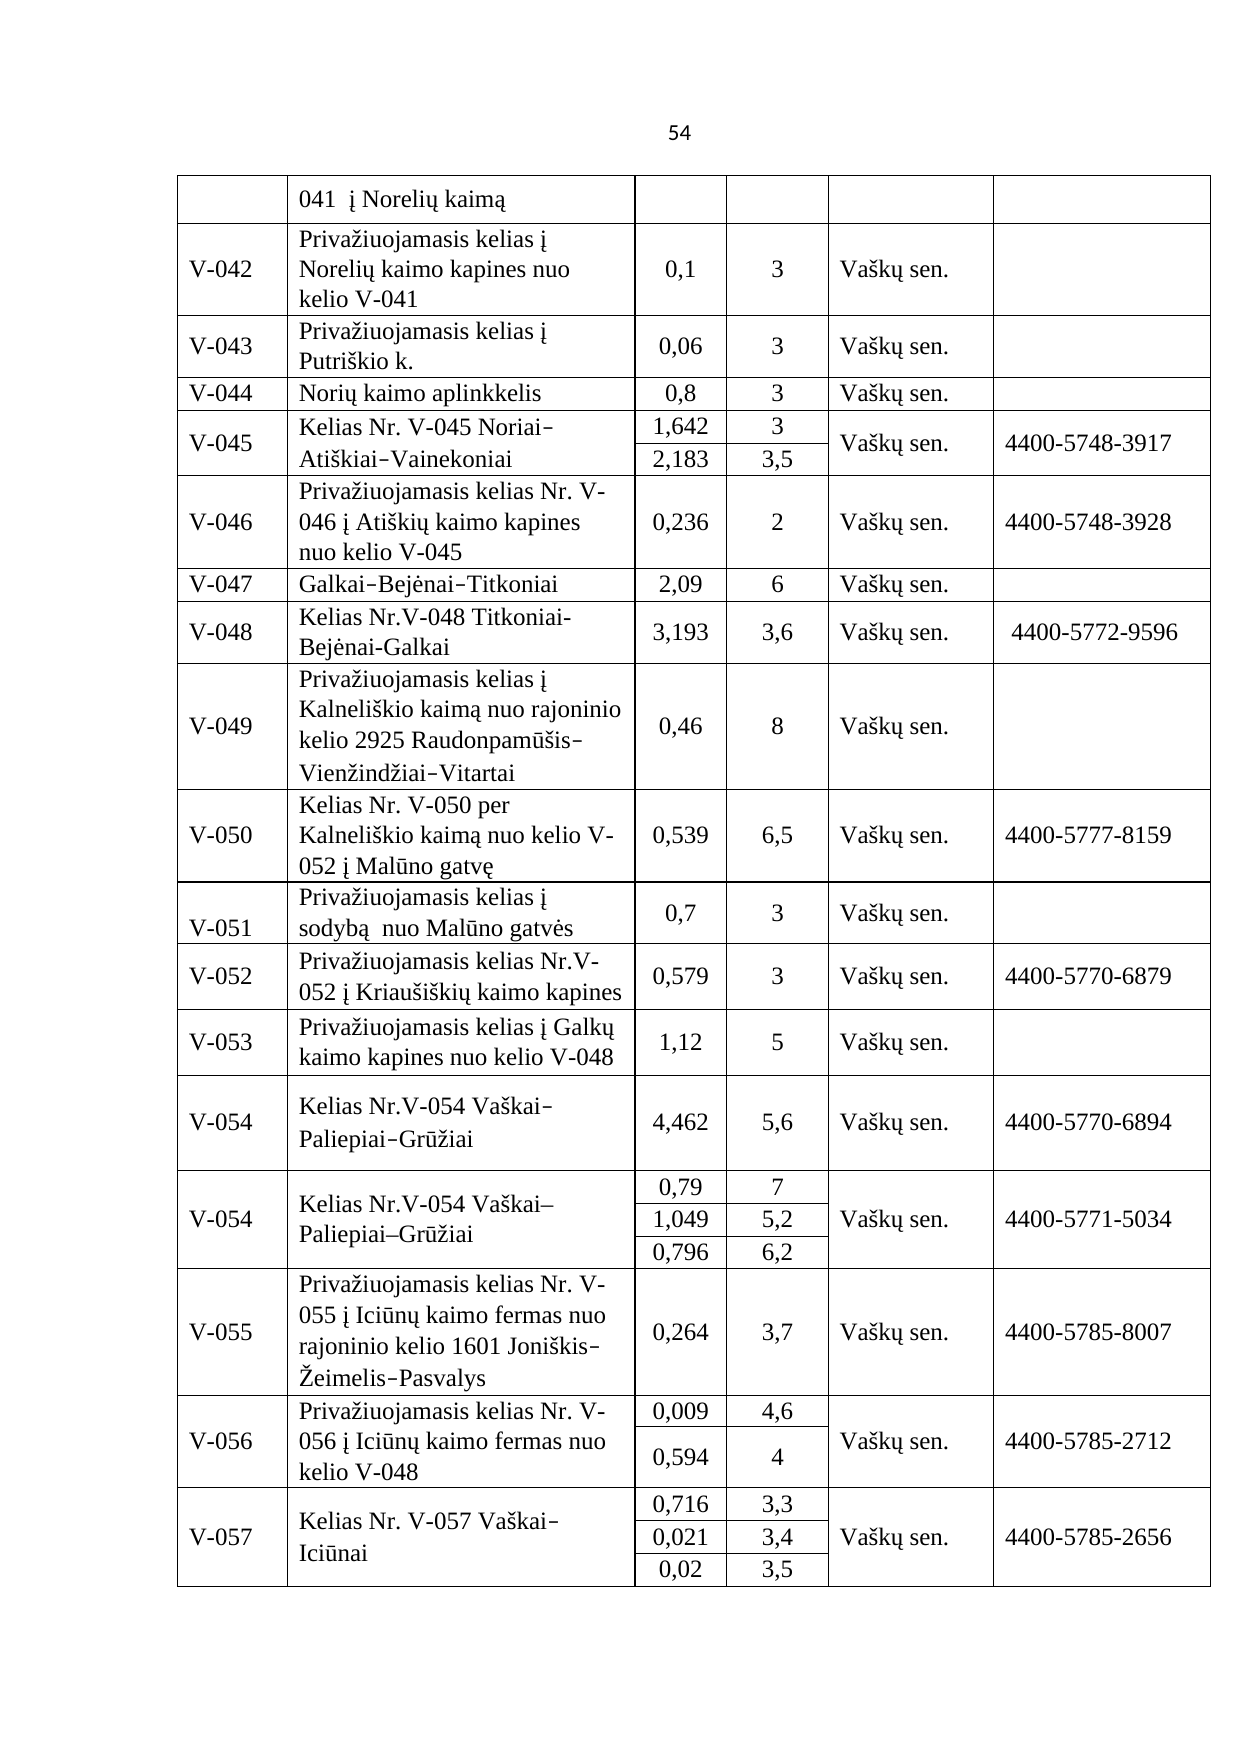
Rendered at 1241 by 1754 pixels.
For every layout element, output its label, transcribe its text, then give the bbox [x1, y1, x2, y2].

table_cell [829, 176, 993, 223]
table_cell 4400-5785-8007 [994, 1269, 1210, 1395]
table_cell Privažiuojamasis kelias į sodybą nuo Malūno gatvės [288, 883, 634, 943]
table_cell V-050 [178, 790, 287, 881]
table_cell [636, 176, 726, 223]
table_cell Privažiuojamasis kelias Nr.V-052 į Kriaušiškių kaimo kapines [288, 944, 634, 1009]
table_cell Privažiuojamasis kelias Nr. V-046 į Atiškių kaimo kapines nuo kelio V-045 [288, 476, 634, 567]
table_cell 0,009 [636, 1396, 726, 1426]
table_cell 5,6 [727, 1076, 828, 1170]
table_cell V-057 [178, 1488, 287, 1586]
table_cell 1,12 [636, 1010, 726, 1074]
table_cell 3 [727, 411, 828, 442]
table_cell V-042 [178, 224, 287, 315]
table_cell 3 [727, 944, 828, 1009]
table_cell 1,049 [636, 1204, 726, 1236]
table_cell Galkai–Bejėnai–Titkoniai [288, 569, 634, 601]
table_cell 3 [727, 224, 828, 315]
table_cell 0,716 [636, 1488, 726, 1520]
table_cell [994, 378, 1210, 409]
table_cell V-053 [178, 1010, 287, 1074]
table_cell Vaškų sen. [829, 224, 993, 315]
table_cell Kelias Nr.V-054 Vaškai–Paliepiai–Grūžiai [288, 1171, 634, 1268]
table_cell 3,193 [636, 602, 726, 663]
table_cell Kelias Nr. V-057 Vaškai–Iciūnai [288, 1488, 634, 1586]
table_cell Vaškų sen. [829, 1010, 993, 1074]
table_cell [994, 316, 1210, 377]
table_cell 4400-5770-6879 [994, 944, 1210, 1009]
table_cell Norių kaimo aplinkkelis [288, 378, 634, 409]
table_cell 3,5 [727, 1554, 828, 1586]
table_cell 4400-5772-9596 [994, 602, 1210, 663]
table_cell 0,8 [636, 378, 726, 409]
table_cell 6,2 [727, 1237, 828, 1268]
table_cell 4,462 [636, 1076, 726, 1170]
table_cell 4 [727, 1427, 828, 1487]
table_cell 3,4 [727, 1521, 828, 1553]
table_cell 3,7 [727, 1269, 828, 1395]
table_cell 0,06 [636, 316, 726, 377]
table_cell [994, 883, 1210, 943]
table_cell [994, 224, 1210, 315]
table_cell 3,3 [727, 1488, 828, 1520]
table_cell 4400-5785-2656 [994, 1488, 1210, 1586]
table_cell 4400-5770-6894 [994, 1076, 1210, 1170]
table_cell Kelias Nr. V-050 per Kalneliškio kaimą nuo kelio V-052 į Malūno gatvę [288, 790, 634, 881]
table_cell 0,539 [636, 790, 726, 881]
table_cell Privažiuojamasis kelias į Kalneliškio kaimą nuo rajoninio kelio 2925 Raudonpamūšis–Vienžindžiai–Vitartai [288, 664, 634, 789]
table_cell [994, 569, 1210, 601]
table_cell 0,579 [636, 944, 726, 1009]
table_cell V-044 [178, 378, 287, 409]
table_cell 8 [727, 664, 828, 789]
table_cell Vaškų sen. [829, 476, 993, 567]
table_cell 0,236 [636, 476, 726, 567]
table_cell 4400-5748-3928 [994, 476, 1210, 567]
table_cell 4,6 [727, 1396, 828, 1426]
table_cell Kelias Nr.V-048 Titkoniai-Bejėnai-Galkai [288, 602, 634, 663]
table_cell 6,5 [727, 790, 828, 881]
table_cell Privažiuojamasis kelias Nr. V-056 į Iciūnų kaimo fermas nuo kelio V-048 [288, 1396, 634, 1487]
table_cell V-056 [178, 1396, 287, 1487]
table_cell Vaškų sen. [829, 378, 993, 409]
table_cell Vaškų sen. [829, 411, 993, 475]
table_cell V-043 [178, 316, 287, 377]
table_cell 0,796 [636, 1237, 726, 1268]
table_cell V-049 [178, 664, 287, 789]
table_cell Vaškų sen. [829, 1076, 993, 1170]
table_cell 4400-5748-3917 [994, 411, 1210, 475]
table_cell V-047 [178, 569, 287, 601]
table_cell 2,183 [636, 444, 726, 475]
table_cell 3,6 [727, 602, 828, 663]
table_cell Vaškų sen. [829, 1269, 993, 1395]
table_cell 3 [727, 378, 828, 409]
table_cell 7 [727, 1171, 828, 1203]
table_cell 0,02 [636, 1554, 726, 1586]
table_cell Vaškų sen. [829, 1488, 993, 1586]
table_cell 4400-5785-2712 [994, 1396, 1210, 1487]
table_cell Vaškų sen. [829, 883, 993, 943]
table_cell [727, 176, 828, 223]
table_cell V-055 [178, 1269, 287, 1395]
table_cell Vaškų sen. [829, 944, 993, 1009]
table_cell 2 [727, 476, 828, 567]
table_cell Kelias Nr.V-054 Vaškai–Paliepiai–Grūžiai [288, 1076, 634, 1170]
table_cell 0,021 [636, 1521, 726, 1553]
table_cell Privažiuojamasis kelias Nr. V-055 į Iciūnų kaimo fermas nuo rajoninio kelio 1601 Joniškis–Žeimelis–Pasvalys [288, 1269, 634, 1395]
table_cell [994, 1010, 1210, 1074]
table_cell 041 į Norelių kaimą [288, 176, 634, 223]
table_cell 2,09 [636, 569, 726, 601]
table_cell Privažiuojamasis kelias į Putriškio k. [288, 316, 634, 377]
table_cell 6 [727, 569, 828, 601]
table_cell 0,7 [636, 883, 726, 943]
table_cell 5 [727, 1010, 828, 1074]
table_cell V-054 [178, 1076, 287, 1170]
table_cell Vaškų sen. [829, 1396, 993, 1487]
table_cell Privažiuojamasis kelias į Galkų kaimo kapines nuo kelio V-048 [288, 1010, 634, 1074]
table_cell 4400-5771-5034 [994, 1171, 1210, 1268]
table_cell 0,1 [636, 224, 726, 315]
table_cell Vaškų sen. [829, 316, 993, 377]
table_cell 0,46 [636, 664, 726, 789]
table_cell [994, 664, 1210, 789]
table_cell 0,264 [636, 1269, 726, 1395]
table_cell 5,2 [727, 1204, 828, 1236]
table_cell V-045 [178, 411, 287, 475]
table_cell V-052 [178, 944, 287, 1009]
table_cell Vaškų sen. [829, 790, 993, 881]
table_cell Vaškų sen. [829, 602, 993, 663]
table_cell Privažiuojamasis kelias į Norelių kaimo kapines nuo kelio V-041 [288, 224, 634, 315]
table_cell Vaškų sen. [829, 1171, 993, 1268]
table_cell 3 [727, 316, 828, 377]
table_cell Vaškų sen. [829, 664, 993, 789]
table_cell V-048 [178, 602, 287, 663]
table_cell 1,642 [636, 411, 726, 442]
table_cell 3,5 [727, 444, 828, 475]
table_cell 4400-5777-8159 [994, 790, 1210, 881]
table_cell [994, 176, 1210, 223]
table_cell [178, 176, 287, 223]
table_cell V-051 [178, 883, 287, 943]
table_cell 0,79 [636, 1171, 726, 1203]
table_cell 3 [727, 883, 828, 943]
table_cell V-046 [178, 476, 287, 567]
table_cell V-054 [178, 1171, 287, 1268]
table_cell 0,594 [636, 1427, 726, 1487]
table_cell Kelias Nr. V-045 Noriai–Atiškiai–Vainekoniai [288, 411, 634, 475]
table_cell Vaškų sen. [829, 569, 993, 601]
